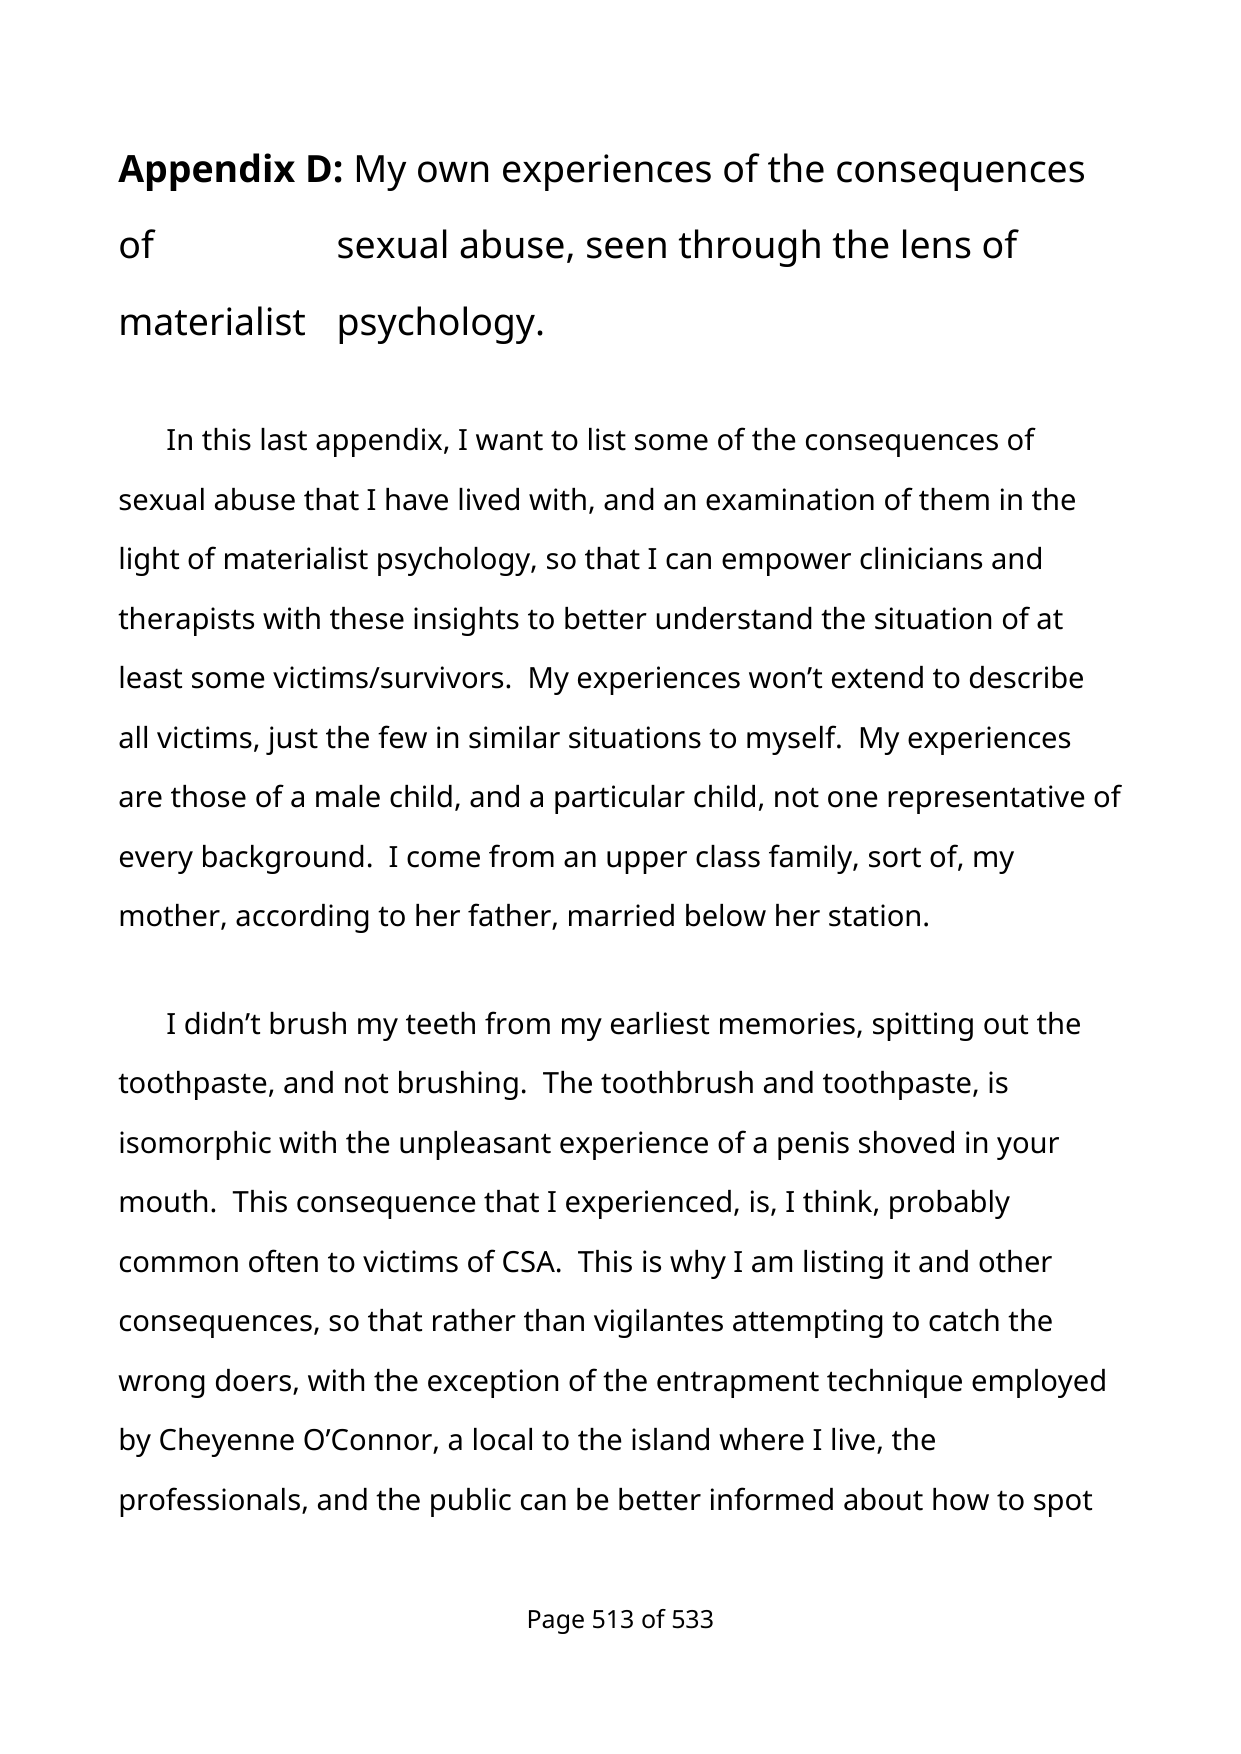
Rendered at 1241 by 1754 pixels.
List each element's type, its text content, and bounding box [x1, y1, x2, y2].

text Appendix D: My own experiences of the consequences of sexual abuse, seen through the lens of materialist psychology. [118, 142, 1122, 346]
text I didn’t brush my teeth from my earliest memories, spitting out the toothpaste, and not brushing. The toothbrush and toothpaste, is isomorphic with the unpleasant experience of a penis shoved in your mouth. This consequence that I experienced, is, I think, probably common often to victims of CSA. This is why I am listing it and other consequences, so that rather than vigilantes attempting to catch the wrong doers, with the exception of the entrapment technique employed by Cheyenne O’Connor, a local to the island where I live, the professionals, and the public can be better informed about how to spot [118, 1003, 1122, 1518]
text In this last appendix, I want to list some of the consequences of sexual abuse that I have lived with, and an examination of them in the light of materialist psychology, so that I can empower clinicians and therapists with these insights to better understand the situation of at least some victims/survivors. My experiences won’t extend to describe all victims, just the few in similar situations to myself. My experiences are those of a male child, and a particular child, not one representative of every background. I come from an upper class family, sort of, my mother, according to her father, married below her station. [118, 420, 1122, 935]
